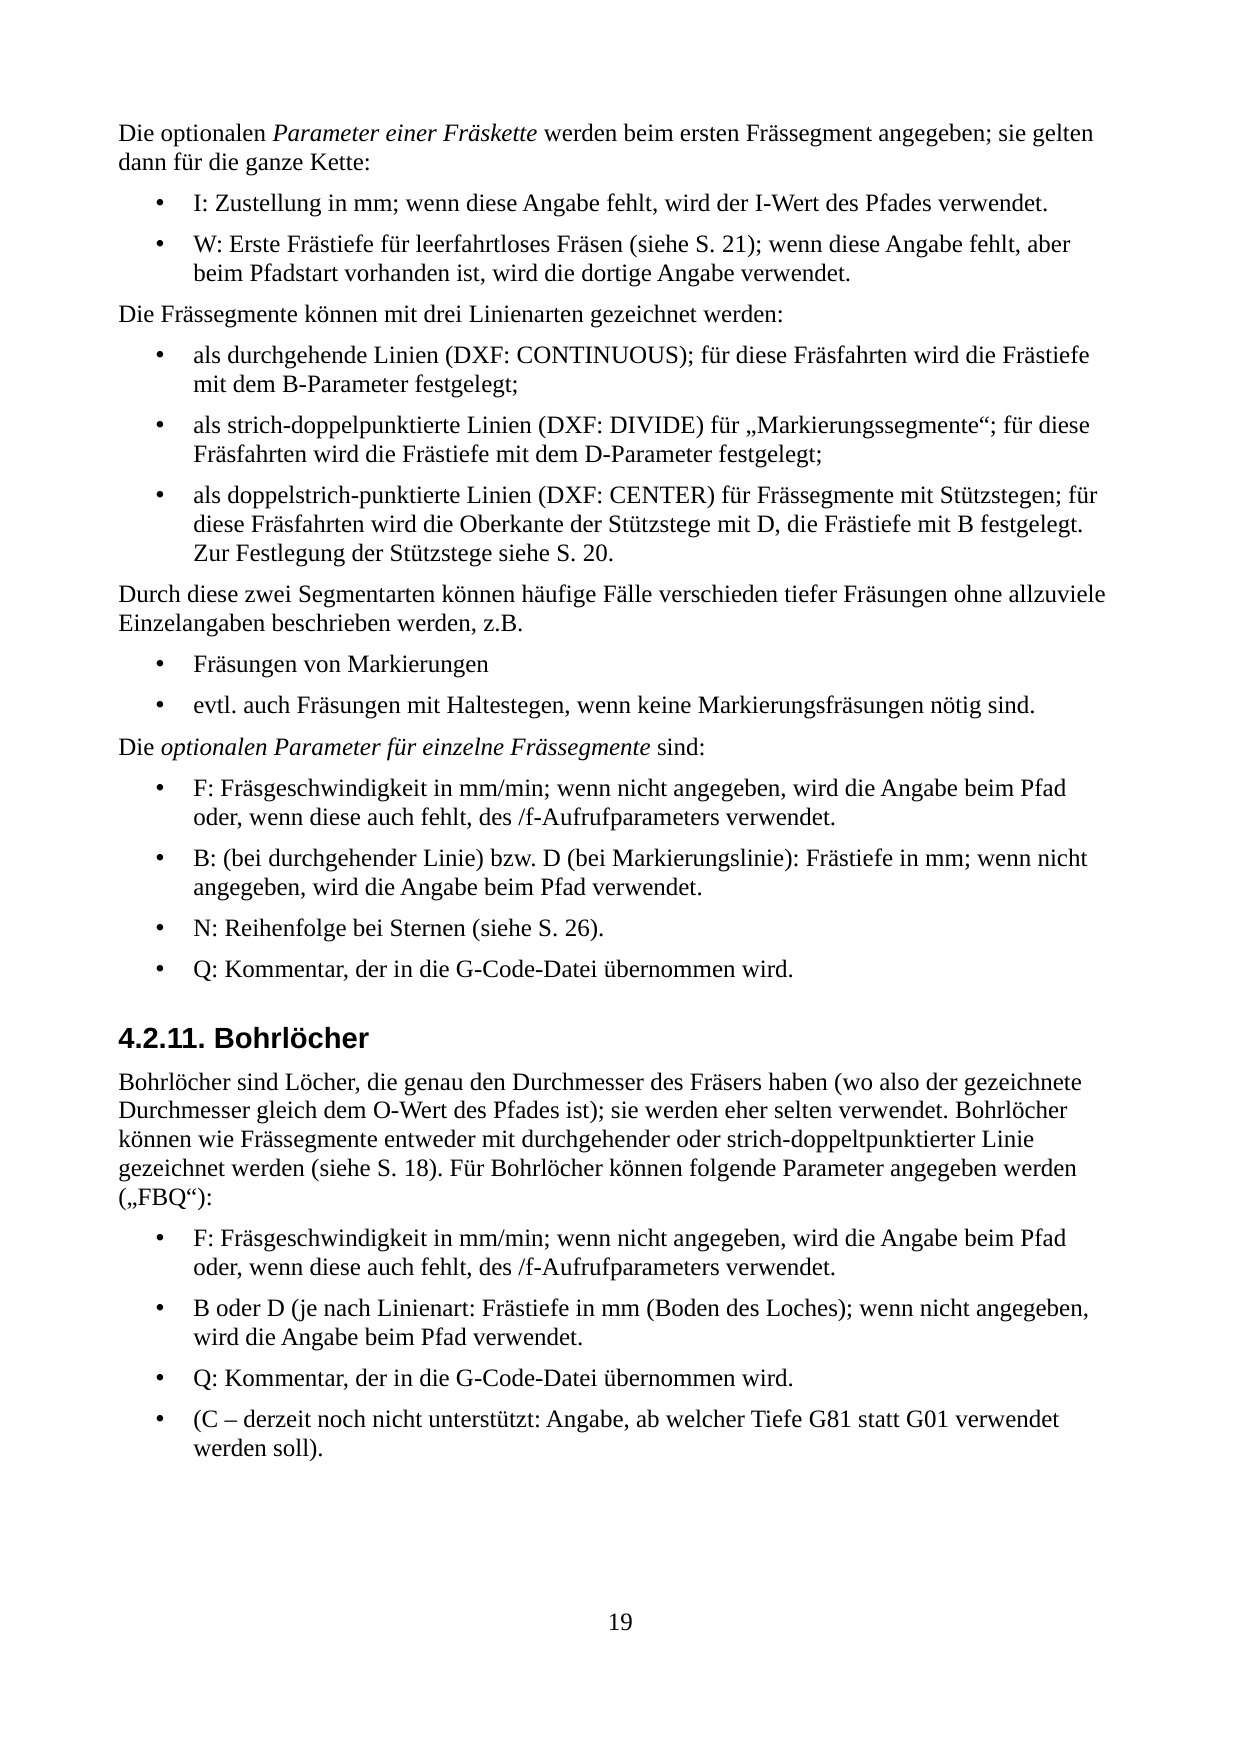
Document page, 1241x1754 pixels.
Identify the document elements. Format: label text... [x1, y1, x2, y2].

list N: Reihenfolge bei Sternen (siehe S. 25). [156, 913, 1122, 942]
list (C – derzeit noch nicht unterstützt: Angabe, ab welcher Tiefe G81 statt G01 verwendet werden soll). [156, 1404, 1122, 1462]
list F: Fräsgeschwindigkeit in mm/min; wenn nicht angegeben, wird die Angabe beim Pfad oder, wenn diese auch fehlt, des /f-Aufrufparameters verwendet. [156, 1223, 1122, 1280]
list evtl. auch Fräsungen mit Haltestegen, wenn keine Markierungsfräsungen nötig sind. [156, 691, 1122, 719]
list B: (bei durchgehender Linie) bzw. D (bei Markierungslinie): Frästiefe in mm; wenn nicht angegeben, wird die Angabe beim Pfad verwendet. [156, 843, 1122, 901]
text Durch diese zwei Segmentarten können häufige Fälle verschieden tiefer Fräsungen ohne allzuviele Einzelangaben beschrieben werden, z.B. [118, 579, 1122, 637]
list Q: Kommentar, der in die G-Code-Datei übernommen wird. [156, 1363, 1122, 1392]
list Fräsungen von Markierungen [156, 649, 1122, 678]
list F: Fräsgeschwindigkeit in mm/min; wenn nicht angegeben, wird die Angabe beim Pfad oder, wenn diese auch fehlt, des /f-Aufrufparameters verwendet. [156, 773, 1122, 831]
list als strich-doppelpunktierte Linien (DXF: DIVIDE) für „Markierungssegmente“; für diese Fräsfahrten wird die Frästiefe mit dem D-Parameter festgelegt; [156, 411, 1122, 468]
text Bohrlöcher sind Löcher, die genau den Durchmesser des Fräsers haben (wo also der gezeichnete Durchmesser gleich dem O-Wert des Pfades ist); sie werden eher selten verwendet. Bohrlöcher können wie Frässegmente entweder mit durchgehender oder strich-doppeltpunktierter Linie gezeichnet werden (siehe S. 17). Für Bohrlöcher können folgende Parameter angegeben werden („FBQ“): [118, 1067, 1122, 1210]
list Q: Kommentar, der in die G-Code-Datei übernommen wird. [156, 954, 1122, 983]
subtitle 4.2.11. Bohrlöcher [118, 1021, 1122, 1054]
text Die optionalen Parameter einer Fräskette werden beim ersten Frässegment angegeben; sie gelten dann für die ganze Kette: [118, 118, 1122, 176]
list B oder D (je nach Linienart: Frästiefe in mm (Boden des Loches); wenn nicht angegeben, wird die Angabe beim Pfad verwendet. [156, 1293, 1122, 1350]
list als doppelstrich-punktierte Linien (DXF: CENTER) für Frässegmente mit Stützstegen; für diese Fräsfahrten wird die Oberkante der Stützstege mit D, die Frästiefe mit B festgelegt. Zur Festlegung der Stützstege siehe S. 19. [156, 481, 1122, 567]
text Die optionalen Parameter für einzelne Frässegmente sind: [118, 732, 1122, 761]
list als durchgehende Linien (DXF: CONTINUOUS); für diese Fräsfahrten wird die Frästiefe mit dem B-Parameter festgelegt; [156, 341, 1122, 398]
text Die Frässegmente können mit drei Linienarten gezeichnet werden: [118, 299, 1122, 328]
list I: Zustellung in mm; wenn diese Angabe fehlt, wird der I-Wert des Pfades verwendet. [156, 188, 1122, 217]
list W: Erste Frästiefe für leerfahrtloses Fräsen (siehe S. 20); wenn diese Angabe fehlt, aber beim Pfadstart vorhanden ist, wird die dortige Angabe verwendet. [156, 229, 1122, 287]
